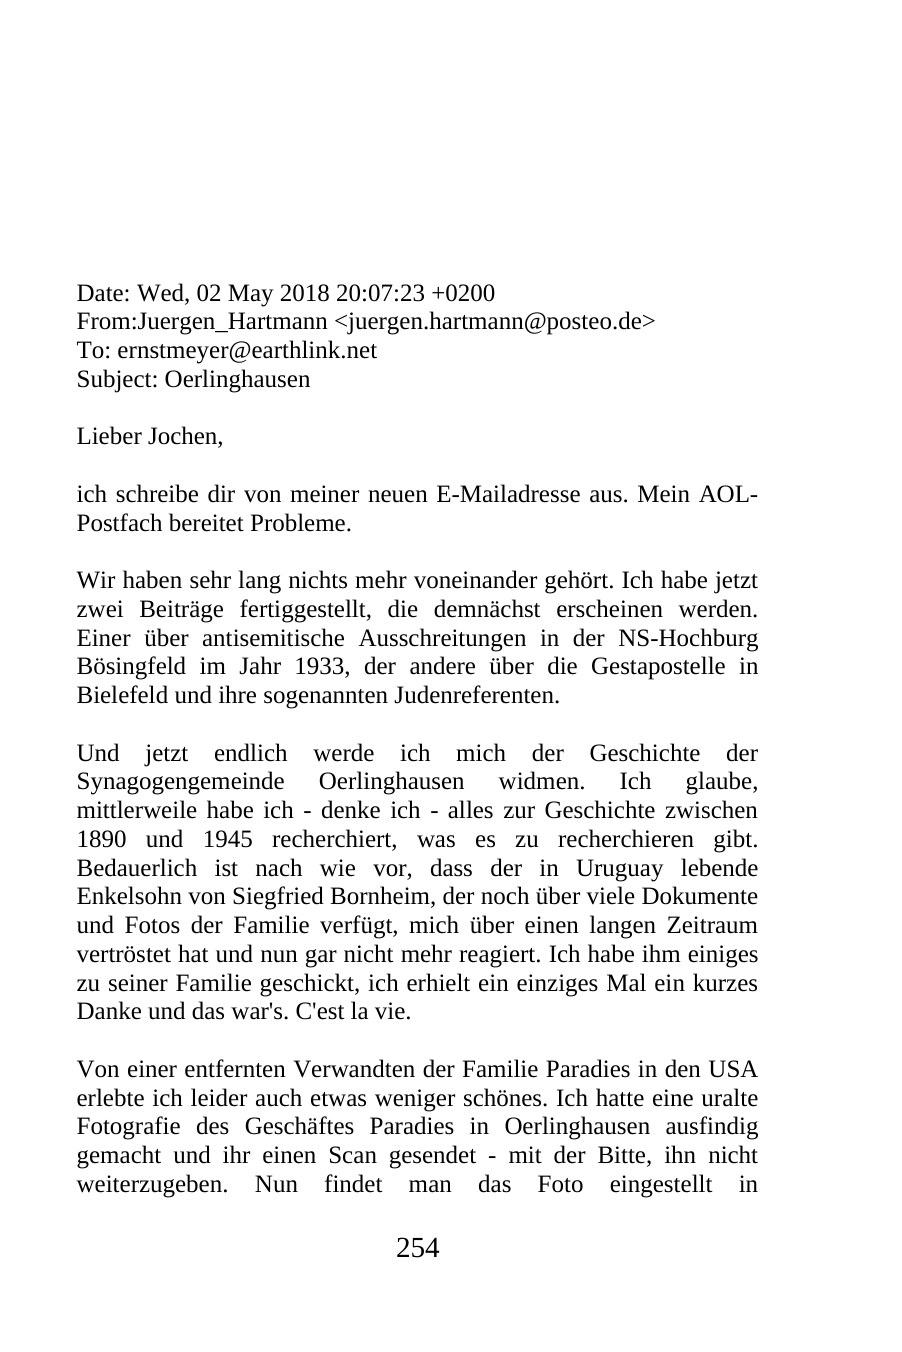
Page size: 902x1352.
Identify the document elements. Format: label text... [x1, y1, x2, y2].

text Und jetzt endlich werde ich mich der Geschichte der Synagogengemeinde Oerlinghausen widmen. Ich glaube, mittlerweile habe ich - denke ich - alles zur Geschichte zwischen 1890 und 1945 recherchiert, was es zu recherchieren gibt. Bedauerlich ist nach wie vor, dass der in Uruguay lebende Enkelsohn von Siegfried Bornheim, der noch über viele Dokumente und Fotos der Familie verfügt, mich über einen langen Zeitraum vertröstet hat und nun gar nicht mehr reagiert. Ich habe ihm einiges zu seiner Familie geschickt, ich erhielt ein einziges Mal ein kurzes Danke und das war's. C'est la vie. [76, 738, 759, 1025]
text Wir haben sehr lang nichts mehr voneinander gehört. Ich habe jetzt zwei Beiträge fertiggestellt, die demnächst erscheinen werden. Einer über antisemitische Ausschreitungen in der NS-Hochburg Bösingfeld im Jahr 1933, der andere über die Gestapostelle in Bielefeld und ihre sogenannten Judenreferenten. [76, 565, 759, 709]
text Lieber Jochen, [76, 421, 759, 450]
text From:Juergen_Hartmann <juergen.hartmann@posteo.de> [76, 306, 759, 335]
text ich schreibe dir von meiner neuen E-Mailadresse aus. Mein AOL-Postfach bereitet Probleme. [76, 479, 759, 536]
text Von einer entfernten Verwandten der Familie Paradies in den USA erlebte ich leider auch etwas weniger schönes. Ich hatte eine uralte Fotografie des Geschäftes Paradies in Oerlinghausen ausfindig gemacht und ihr einen Scan gesendet - mit der Bitte, ihn nicht weiterzugeben. Nun findet man das Foto eingestellt in [76, 1054, 759, 1198]
text To: ernstmeyer@earthlink.net [76, 335, 759, 364]
text Subject: Oerlinghausen [76, 364, 759, 393]
text Date: Wed, 02 May 2018 20:07:23 +0200 [76, 278, 759, 306]
